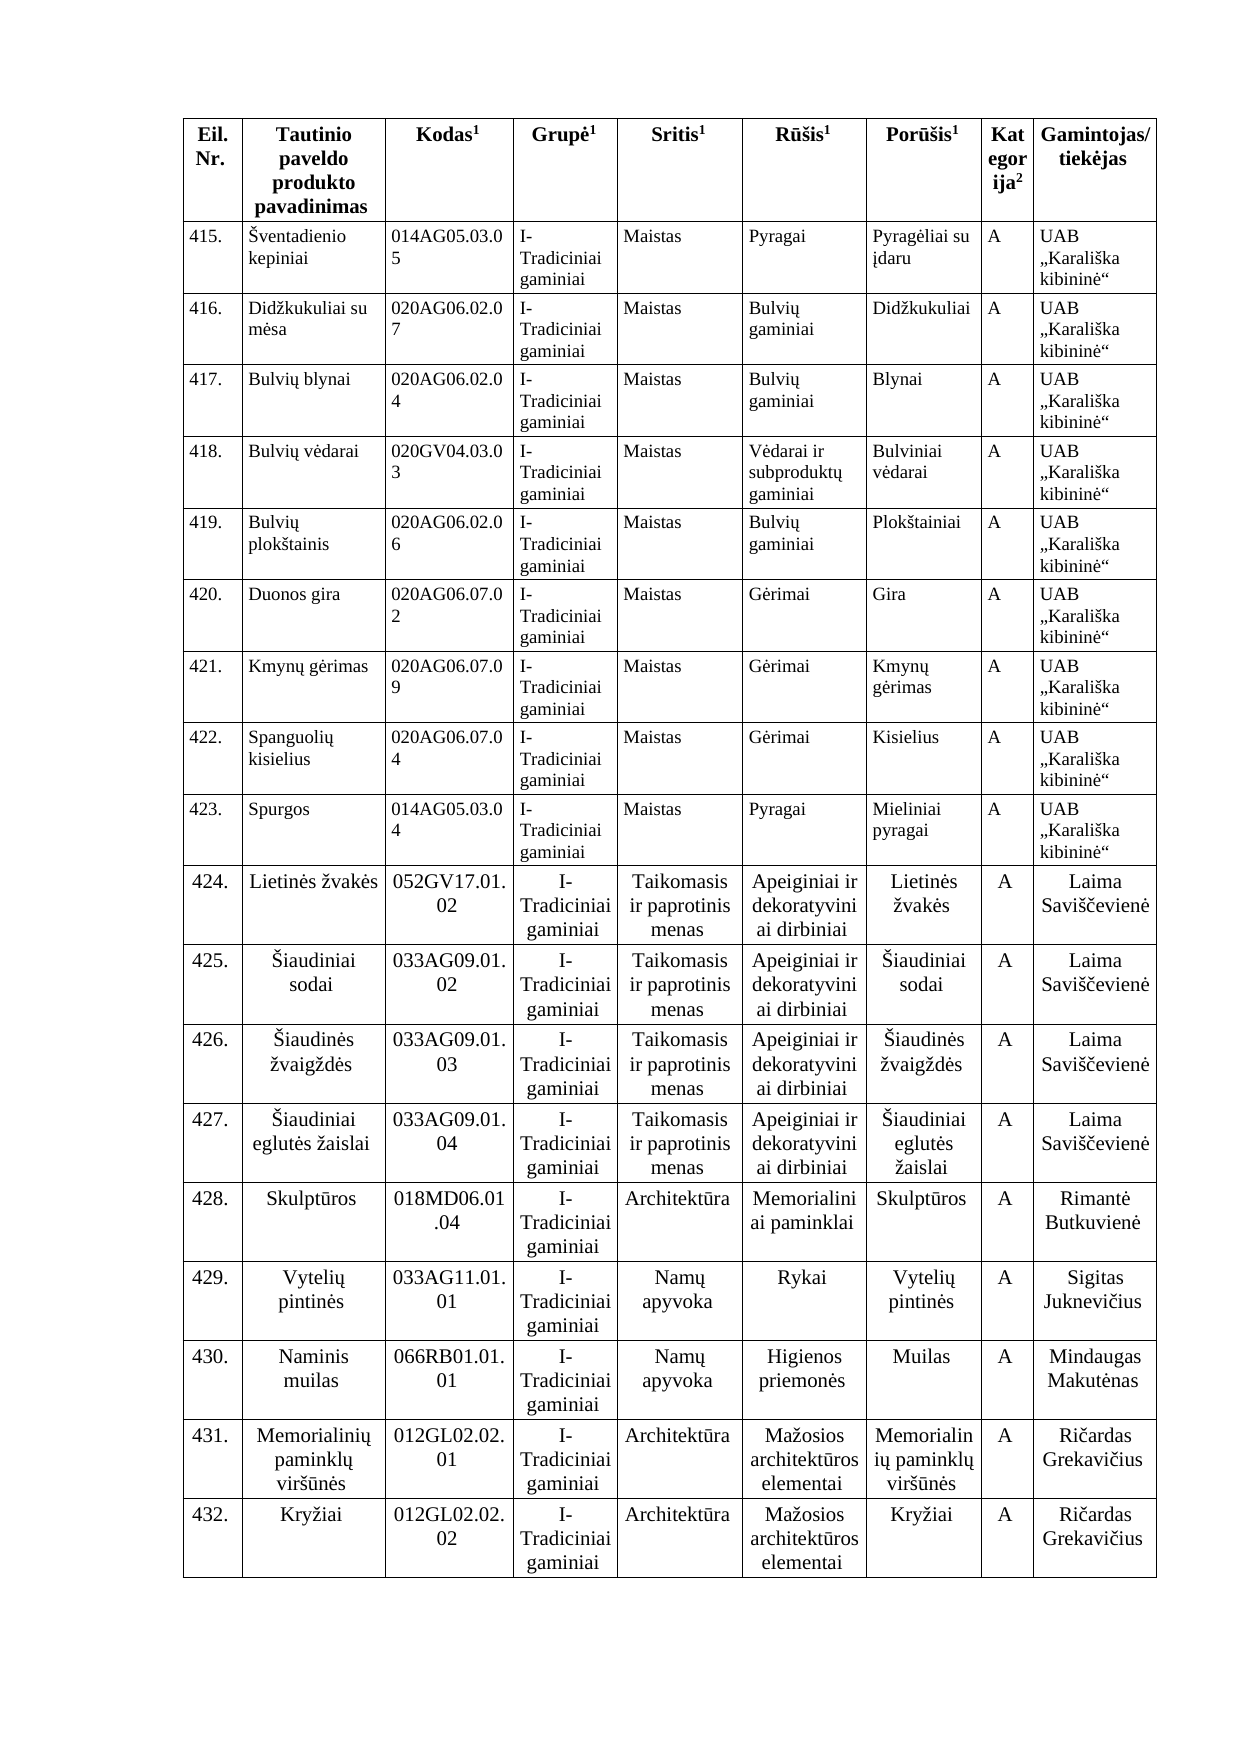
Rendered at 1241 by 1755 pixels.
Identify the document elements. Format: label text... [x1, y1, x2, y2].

table_cell I-Tradiciniai gaminiai [514, 509, 617, 579]
table_cell Skulptūros [867, 1183, 981, 1261]
table_cell I-Tradiciniai gaminiai [514, 1499, 617, 1577]
table_cell Memorialinių paminklų viršūnės [867, 1420, 981, 1498]
table_cell Duonos gira [243, 580, 385, 651]
table_cell Rimantė Butkuvienė [1034, 1183, 1156, 1261]
table_cell 020AG06.07.02 [386, 580, 513, 651]
table_cell 020GV04.03.03 [386, 437, 513, 507]
table_cell Maistas [618, 222, 742, 293]
table_cell Bulvių vėdarai [243, 437, 385, 507]
table_cell UAB „Karališka kibininė“ [1034, 294, 1156, 364]
table_cell UAB „Karališka kibininė“ [1034, 509, 1156, 579]
table_cell UAB „Karališka kibininė“ [1034, 795, 1156, 865]
table_cell 424. [184, 866, 242, 944]
table_cell A [982, 795, 1033, 865]
table_cell I-Tradiciniai gaminiai [514, 1104, 617, 1182]
table_cell Skulptūros [243, 1183, 385, 1261]
table_cell 020AG06.07.09 [386, 652, 513, 722]
table_cell Bulvių gaminiai [743, 294, 866, 364]
table_cell 033AG11.01.01 [386, 1262, 513, 1340]
table_cell Maistas [618, 365, 742, 436]
table_cell Plokštainiai [867, 509, 981, 579]
table_cell 052GV17.01.02 [386, 866, 513, 944]
table_cell A [982, 1499, 1033, 1577]
table_cell Sigitas Juknevičius [1034, 1262, 1156, 1340]
table_cell Taikomasis ir paprotinis menas [618, 1025, 742, 1102]
table_cell 033AG09.01.02 [386, 945, 513, 1023]
table_cell I-Tradiciniai gaminiai [514, 723, 617, 794]
table_cell Mažosios architektūros elementai [743, 1420, 866, 1498]
table_cell 014AG05.03.05 [386, 222, 513, 293]
table_cell UAB „Karališka kibininė“ [1034, 437, 1156, 507]
table_cell Namų apyvoka [618, 1262, 742, 1340]
table_cell 033AG09.01.03 [386, 1025, 513, 1102]
table_cell Šiaudinės žvaigždės [243, 1025, 385, 1102]
table_cell 423. [184, 795, 242, 865]
table_cell 432. [184, 1499, 242, 1577]
table_cell I-Tradiciniai gaminiai [514, 294, 617, 364]
table_cell A [982, 365, 1033, 436]
table_cell I-Tradiciniai gaminiai [514, 437, 617, 507]
table_cell Laima Saviščevienė [1034, 1104, 1156, 1182]
table_cell Apeiginiai ir dekoratyviniai dirbiniai [743, 1104, 866, 1182]
table_cell Mažosios architektūros elementai [743, 1499, 866, 1577]
table_cell 012GL02.02.01 [386, 1420, 513, 1498]
table_cell Maistas [618, 437, 742, 507]
table_cell Pyragai [743, 222, 866, 293]
table_header Sritis1 [618, 119, 742, 221]
table_cell A [982, 1420, 1033, 1498]
table_cell Pyragai [743, 795, 866, 865]
table_cell UAB „Karališka kibininė“ [1034, 580, 1156, 651]
table_cell Taikomasis ir paprotinis menas [618, 945, 742, 1023]
table_header Porūšis1 [867, 119, 981, 221]
table_cell Šiaudinės žvaigždės [867, 1025, 981, 1102]
table_cell I-Tradiciniai gaminiai [514, 1420, 617, 1498]
table_cell 415. [184, 222, 242, 293]
table_cell Architektūra [618, 1420, 742, 1498]
table_cell I-Tradiciniai gaminiai [514, 365, 617, 436]
table_cell Pyragėliai su įdaru [867, 222, 981, 293]
table_cell Maistas [618, 723, 742, 794]
table_cell Bulviniai vėdarai [867, 437, 981, 507]
table_cell 422. [184, 723, 242, 794]
table_cell UAB „Karališka kibininė“ [1034, 723, 1156, 794]
table_cell UAB „Karališka kibininė“ [1034, 365, 1156, 436]
table_cell Kmynų gėrimas [867, 652, 981, 722]
table_cell Gėrimai [743, 652, 866, 722]
table_cell Bulvių blynai [243, 365, 385, 436]
table_cell Bulvių gaminiai [743, 509, 866, 579]
table_cell Vytelių pintinės [243, 1262, 385, 1340]
table_cell Ričardas Grekavičius [1034, 1499, 1156, 1577]
table_cell UAB „Karališka kibininė“ [1034, 652, 1156, 722]
table_cell Muilas [867, 1341, 981, 1419]
table_cell 417. [184, 365, 242, 436]
table_cell Gira [867, 580, 981, 651]
table_cell Didžkukuliai su mėsa [243, 294, 385, 364]
table_cell Naminis muilas [243, 1341, 385, 1419]
table_cell 012GL02.02.02 [386, 1499, 513, 1577]
table_cell Kmynų gėrimas [243, 652, 385, 722]
table_header Grupė1 [514, 119, 617, 221]
table_cell 421. [184, 652, 242, 722]
table_cell Šiaudiniai sodai [243, 945, 385, 1023]
table_cell Kryžiai [867, 1499, 981, 1577]
table_cell 431. [184, 1420, 242, 1498]
table_cell Laima Saviščevienė [1034, 866, 1156, 944]
table_cell A [982, 945, 1033, 1023]
table_cell Laima Saviščevienė [1034, 1025, 1156, 1102]
table_header Kategorija2 [982, 119, 1033, 221]
table_cell I-Tradiciniai gaminiai [514, 1025, 617, 1102]
table_cell 416. [184, 294, 242, 364]
table_cell I-Tradiciniai gaminiai [514, 652, 617, 722]
table_cell Apeiginiai ir dekoratyviniai dirbiniai [743, 945, 866, 1023]
table_cell Blynai [867, 365, 981, 436]
table_cell A [982, 222, 1033, 293]
table_cell I-Tradiciniai gaminiai [514, 222, 617, 293]
table_cell A [982, 723, 1033, 794]
table_cell Namų apyvoka [618, 1341, 742, 1419]
table_cell UAB „Karališka kibininė“ [1034, 222, 1156, 293]
table_cell A [982, 1025, 1033, 1102]
table_cell 420. [184, 580, 242, 651]
table_cell 425. [184, 945, 242, 1023]
table_cell Šiaudiniai eglutės žaislai [867, 1104, 981, 1182]
table_cell Gėrimai [743, 580, 866, 651]
table_cell Rykai [743, 1262, 866, 1340]
table_cell A [982, 509, 1033, 579]
table_cell Bulvių gaminiai [743, 365, 866, 436]
table_cell 419. [184, 509, 242, 579]
table_cell Apeiginiai ir dekoratyviniai dirbiniai [743, 1025, 866, 1102]
table_cell I-Tradiciniai gaminiai [514, 580, 617, 651]
table_cell 020AG06.02.04 [386, 365, 513, 436]
table_cell A [982, 580, 1033, 651]
table_header Gamintojas/ tiekėjas [1034, 119, 1156, 221]
table_cell Higienos priemonės [743, 1341, 866, 1419]
table_cell Maistas [618, 294, 742, 364]
table_cell 429. [184, 1262, 242, 1340]
table_cell Spanguolių kisielius [243, 723, 385, 794]
table_cell I-Tradiciniai gaminiai [514, 866, 617, 944]
table_cell Gėrimai [743, 723, 866, 794]
table_cell Maistas [618, 795, 742, 865]
table_cell Kryžiai [243, 1499, 385, 1577]
table_cell Maistas [618, 580, 742, 651]
table_header Kodas1 [386, 119, 513, 221]
table_cell Apeiginiai ir dekoratyviniai dirbiniai [743, 866, 866, 944]
table_cell Taikomasis ir paprotinis menas [618, 1104, 742, 1182]
table_cell 066RB01.01.01 [386, 1341, 513, 1419]
table_cell 018MD06.01.04 [386, 1183, 513, 1261]
table_cell Lietinės žvakės [243, 866, 385, 944]
table_cell A [982, 1104, 1033, 1182]
table_cell A [982, 652, 1033, 722]
table_cell A [982, 1341, 1033, 1419]
table_cell Architektūra [618, 1499, 742, 1577]
table_cell I-Tradiciniai gaminiai [514, 1341, 617, 1419]
table_cell 428. [184, 1183, 242, 1261]
table_cell Mindaugas Makutėnas [1034, 1341, 1156, 1419]
table_cell Ričardas Grekavičius [1034, 1420, 1156, 1498]
table_cell Memorialinių paminklų viršūnės [243, 1420, 385, 1498]
table_cell I-Tradiciniai gaminiai [514, 1262, 617, 1340]
table_cell Maistas [618, 509, 742, 579]
table_cell Didžkukuliai [867, 294, 981, 364]
table_cell I-Tradiciniai gaminiai [514, 795, 617, 865]
table_cell Memorialiniai paminklai [743, 1183, 866, 1261]
table_header Eil. Nr. [184, 119, 242, 221]
table_cell 020AG06.07.04 [386, 723, 513, 794]
table_cell Architektūra [618, 1183, 742, 1261]
table_cell 418. [184, 437, 242, 507]
table_cell Maistas [618, 652, 742, 722]
table_cell A [982, 294, 1033, 364]
table_cell 426. [184, 1025, 242, 1102]
table_header Tautinio paveldo produkto pavadinimas [243, 119, 385, 221]
table_cell Spurgos [243, 795, 385, 865]
table_cell A [982, 1262, 1033, 1340]
table_cell Šventadienio kepiniai [243, 222, 385, 293]
table_cell Laima Saviščevienė [1034, 945, 1156, 1023]
table_cell Bulvių plokštainis [243, 509, 385, 579]
table_cell I-Tradiciniai gaminiai [514, 945, 617, 1023]
table_cell Lietinės žvakės [867, 866, 981, 944]
table_cell A [982, 437, 1033, 507]
table_cell 020AG06.02.06 [386, 509, 513, 579]
table_header Rūšis1 [743, 119, 866, 221]
table_cell 427. [184, 1104, 242, 1182]
table_cell 430. [184, 1341, 242, 1419]
table_cell 033AG09.01.04 [386, 1104, 513, 1182]
table_cell Šiaudiniai sodai [867, 945, 981, 1023]
table_cell A [982, 866, 1033, 944]
table_cell Mieliniai pyragai [867, 795, 981, 865]
table_cell I-Tradiciniai gaminiai [514, 1183, 617, 1261]
table_cell Vytelių pintinės [867, 1262, 981, 1340]
table_cell Vėdarai ir subproduktų gaminiai [743, 437, 866, 507]
table_cell A [982, 1183, 1033, 1261]
table_cell Šiaudiniai eglutės žaislai [243, 1104, 385, 1182]
table_cell Kisielius [867, 723, 981, 794]
table_cell 020AG06.02.07 [386, 294, 513, 364]
table_cell 014AG05.03.04 [386, 795, 513, 865]
table_cell Taikomasis ir paprotinis menas [618, 866, 742, 944]
